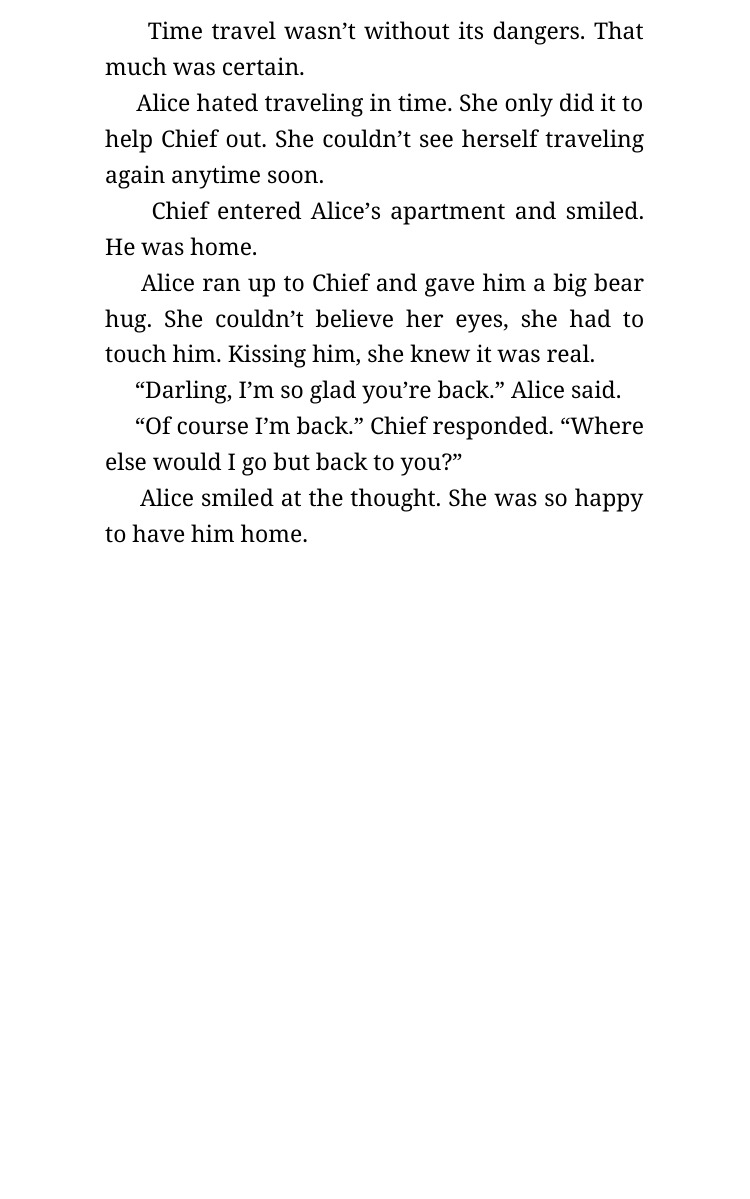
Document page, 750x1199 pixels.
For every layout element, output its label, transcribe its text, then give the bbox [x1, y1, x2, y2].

text Alice hated traveling in time. She only did it to help Chief out. She couldn’t see herself traveling again anytime soon. [105, 87, 645, 190]
text Time travel wasn’t without its dangers. That much was certain. [105, 15, 645, 82]
text “Darling, I’m so glad you’re back.” Alice said. [105, 374, 645, 406]
text “Of course I’m back.” Chief responded. “Where else would I go but back to you?” [105, 410, 645, 477]
text Alice smiled at the thought. She was so happy to have him home. [105, 482, 645, 549]
text Alice ran up to Chief and gave him a big bear hug. She couldn’t believe her eyes, she had to touch him. Kissing him, she knew it was real. [105, 267, 645, 370]
text Chief entered Alice’s apartment and smiled. He was home. [105, 195, 645, 262]
